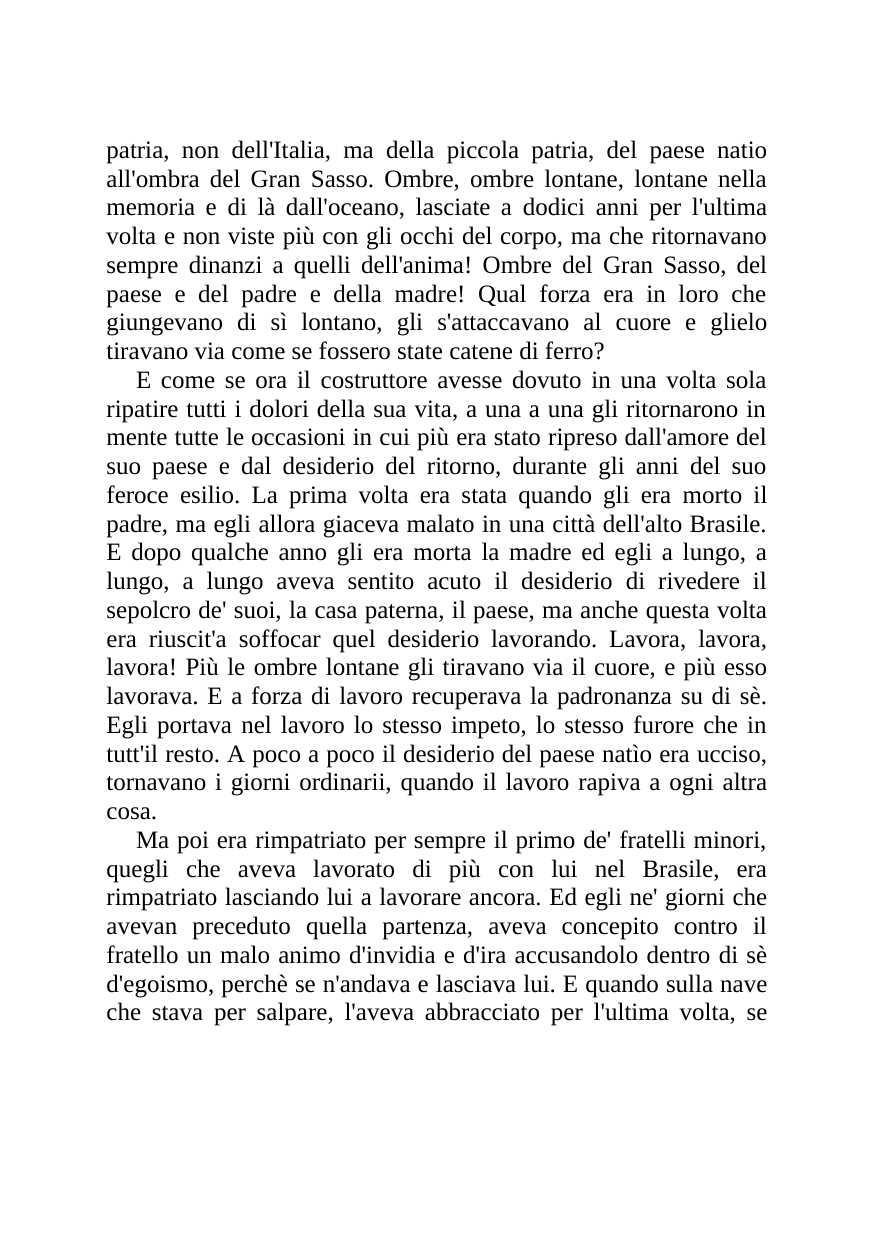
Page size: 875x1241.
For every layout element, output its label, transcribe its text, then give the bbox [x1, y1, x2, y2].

text E come se ora il costruttore avesse dovuto in una volta sola ripatire tutti i dolori della sua vita, a una a una gli ritornarono in mente tutte le occasioni in cui più era stato ripreso dall'amore del suo paese e dal desiderio del ritorno, durante gli anni del suo feroce esilio. La prima volta era stata quando gli era morto il padre, ma egli allora giaceva malato in una città dell'alto Brasile. E dopo qualche anno gli era morta la madre ed egli a lungo, a lungo, a lungo aveva sentito acuto il desiderio di rivedere il sepolcro de' suoi, la casa paterna, il paese, ma anche questa volta era riuscit'a soffocar quel desiderio lavorando. Lavora, lavora, lavora! Più le ombre lontane gli tiravano via il cuore, e più esso lavorava. E a forza di lavoro recuperava la padronanza su di sè. Egli portava nel lavoro lo stesso impeto, lo stesso furore che in tutt'il resto. A poco a poco il desiderio del paese natìo era ucciso, tornavano i giorni ordinarii, quando il lavoro rapiva a ogni altra cosa. [106, 365, 768, 825]
text Ma poi era rimpatriato per sempre il primo de' fratelli minori, quegli che aveva lavorato di più con lui nel Brasile, era rimpatriato lasciando lui a lavorare ancora. Ed egli ne' giorni che avevan preceduto quella partenza, aveva concepito contro il fratello un malo animo d'invidia e d'ira accusandolo dentro di sè d'egoismo, perchè se n'andava e lasciava lui. E quando sulla nave che stava per salpare, l'aveva abbracciato per l'ultima volta, se [106, 825, 768, 1026]
text patria, non dell'Italia, ma della piccola patria, del paese natio all'ombra del Gran Sasso. Ombre, ombre lontane, lontane nella memoria e di là dall'oceano, lasciate a dodici anni per l'ultima volta e non viste più con gli occhi del corpo, ma che ritornavano sempre dinanzi a quelli dell'anima! Ombre del Gran Sasso, del paese e del padre e della madre! Qual forza era in loro che giungevano di sì lontano, gli s'attaccavano al cuore e glielo tiravano via come se fossero state catene di ferro? [106, 135, 768, 365]
